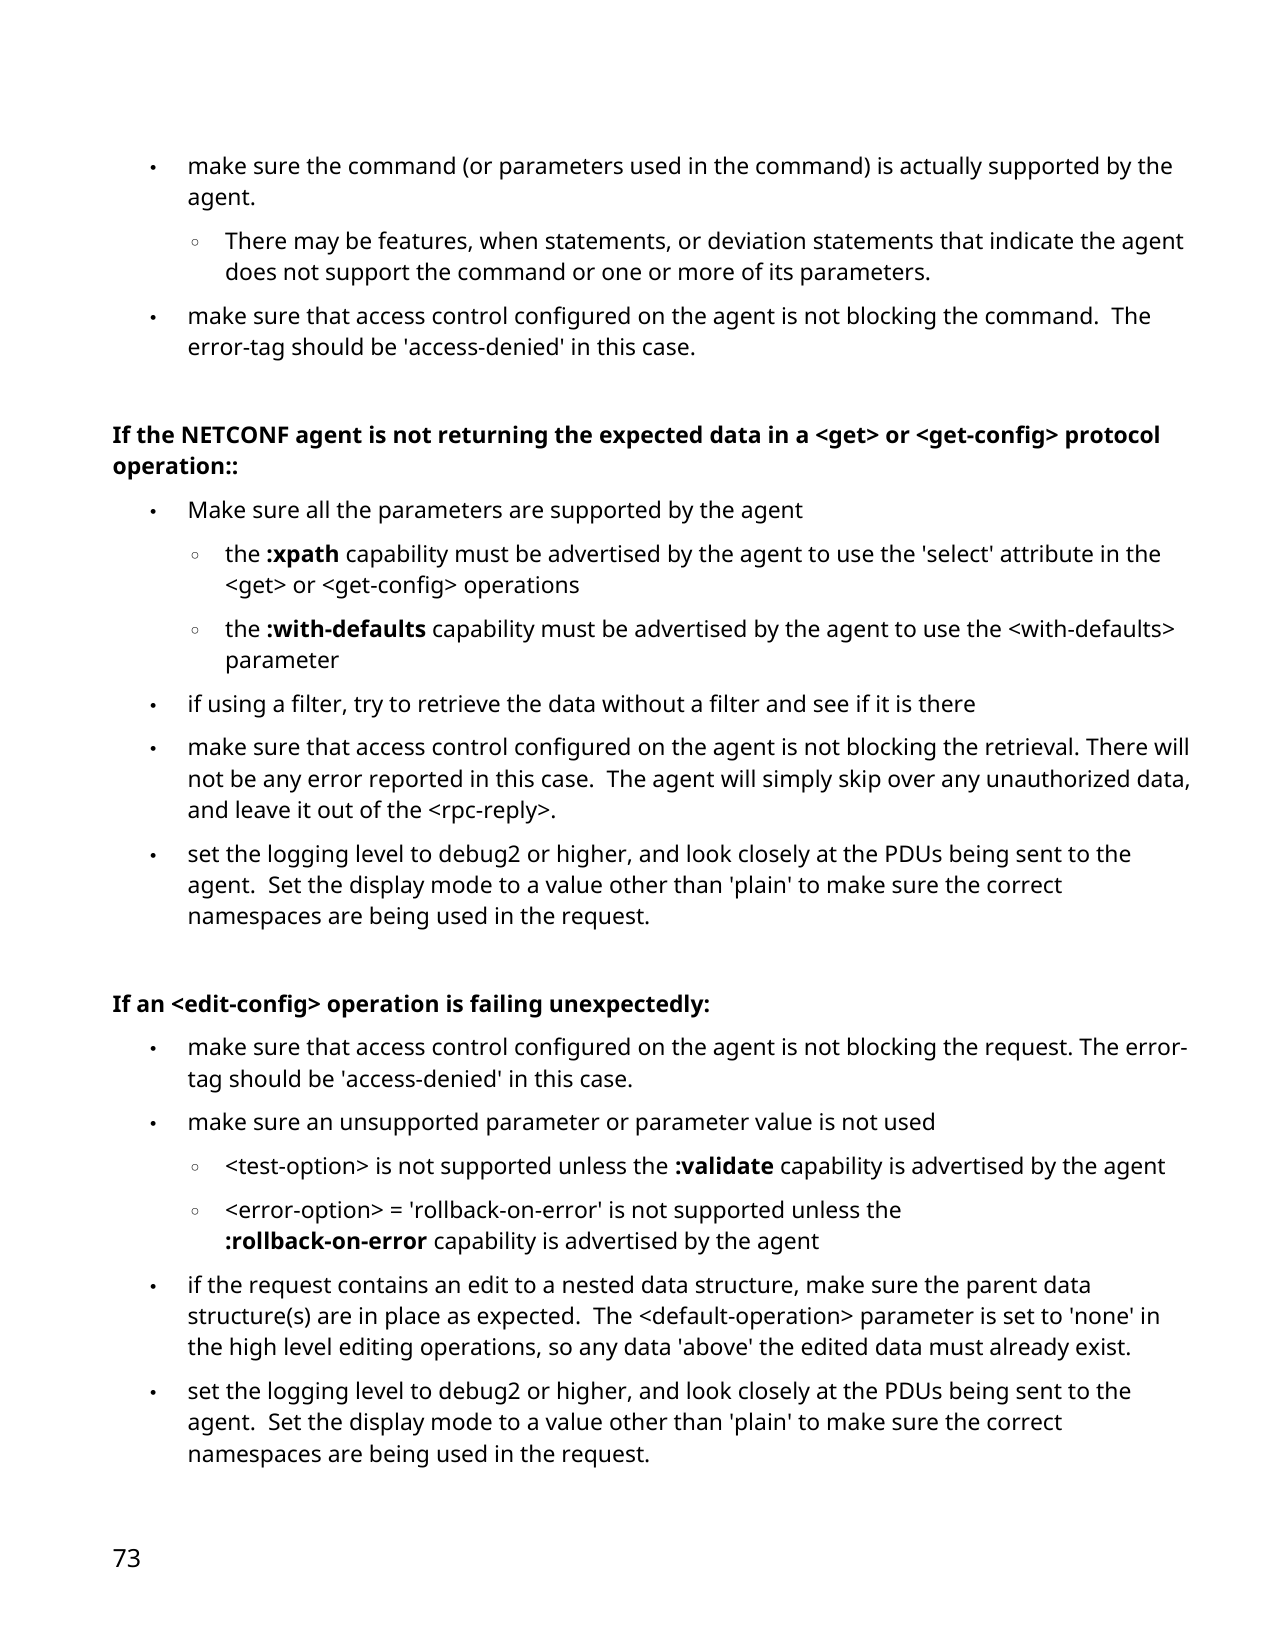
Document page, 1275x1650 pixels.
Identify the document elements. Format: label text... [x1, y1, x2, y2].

list if using a filter, try to retrieve the data without a filter and see if it is there [150, 687, 1200, 719]
list the :with-defaults capability must be advertised by the agent to use the <with-defaults> parameter [187, 612, 1200, 675]
list make sure the command (or parameters used in the command) is actually supported by the agent. [150, 150, 1200, 212]
list make sure that access control configured on the agent is not blocking the command. The error-tag should be 'access-denied' in this case. [150, 300, 1200, 362]
list if the request contains an edit to a nested data structure, make sure the parent data structure(s) are in place as expected. The <default-operation> parameter is set to 'none' in the high level editing operations, so any data 'above' the edited data must already exist. [150, 1269, 1200, 1362]
list set the logging level to debug2 or higher, and look closely at the PDUs being sent to the agent. Set the display mode to a value other than 'plain' to make sure the correct namespaces are being used in the request. [150, 1375, 1200, 1469]
text If the NETCONF agent is not returning the expected data in a <get> or <get-config> protocol operation:: [112, 419, 1200, 481]
list Make sure all the parameters are supported by the agent [150, 494, 1200, 525]
list There may be features, when statements, or deviation statements that indicate the agent does not support the command or one or more of its parameters. [187, 225, 1200, 287]
list the :xpath capability must be advertised by the agent to use the 'select' attribute in the <get> or <get-config> operations [187, 537, 1200, 600]
list set the logging level to debug2 or higher, and look closely at the PDUs being sent to the agent. Set the display mode to a value other than 'plain' to make sure the correct namespaces are being used in the request. [150, 837, 1200, 931]
list <test-option> is not supported unless the :validate capability is advertised by the agent [187, 1150, 1200, 1181]
list <error-option> = 'rollback-on-error' is not supported unless the :rollback-on-error capability is advertised by the agent [187, 1194, 1200, 1256]
list make sure an unsupported parameter or parameter value is not used [150, 1106, 1200, 1137]
list make sure that access control configured on the agent is not blocking the retrieval. There will not be any error reported in this case. The agent will simply skip over any unauthorized data, and leave it out of the <rpc-reply>. [150, 731, 1200, 825]
text If an <edit-config> operation is failing unexpectedly: [112, 987, 1200, 1019]
list make sure that access control configured on the agent is not blocking the request. The error-tag should be 'access-denied' in this case. [150, 1031, 1200, 1094]
